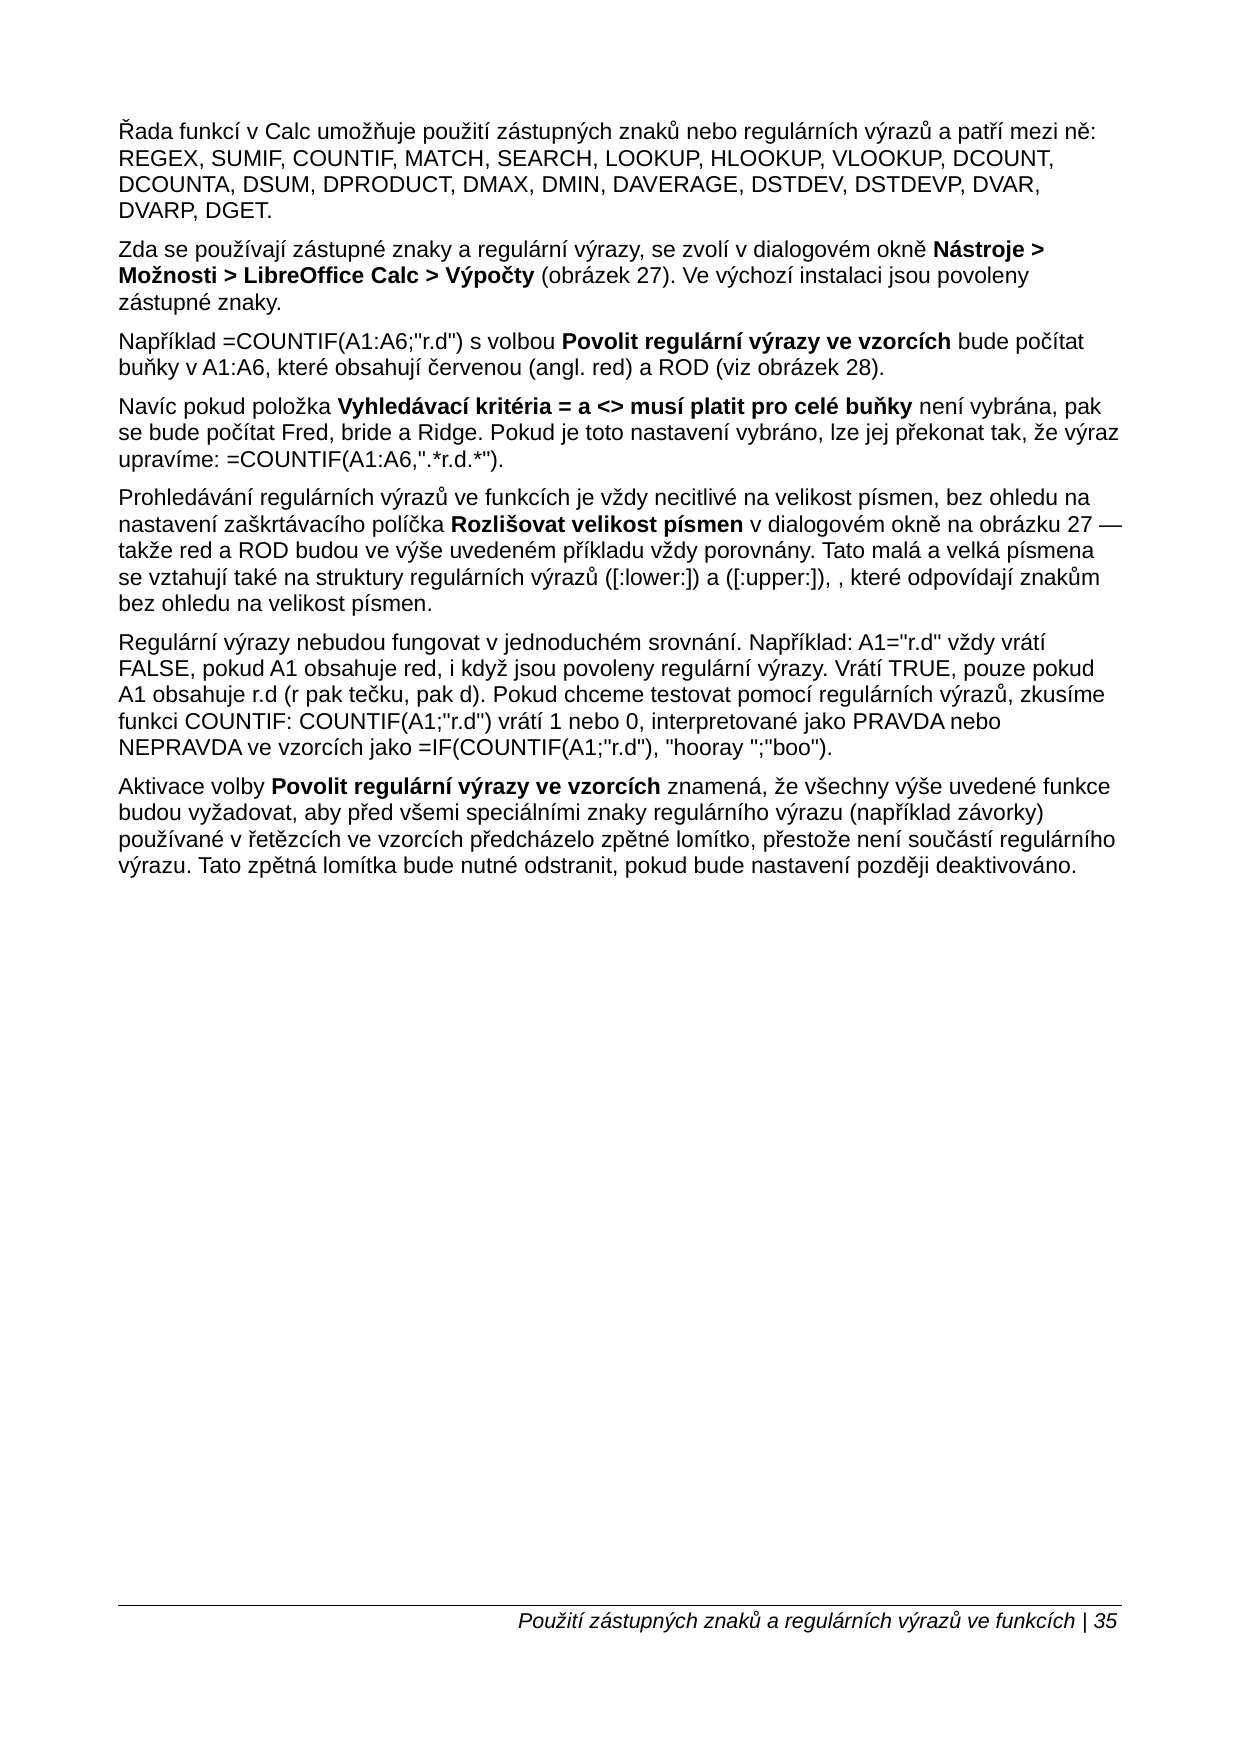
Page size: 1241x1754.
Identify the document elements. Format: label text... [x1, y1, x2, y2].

text Regulární výrazy nebudou fungovat v jednoduchém srovnání. Například: A1="r.d" vždy vrátí FALSE, pokud A1 obsahuje red, i když jsou povoleny regulární výrazy. Vrátí TRUE, pouze pokud A1 obsahuje r.d (r pak tečku, pak d). Pokud chceme testovat pomocí regulárních výrazů, zkusíme funkci COUNTIF: COUNTIF(A1;"r.d") vrátí 1 nebo 0, interpretované jako PRAVDA nebo NEPRAVDA ve vzorcích jako =IF(COUNTIF(A1;"r.d"), "hooray ";"boo"). [118, 629, 1122, 760]
text Řada funkcí v Calc umožňuje použití zástupných znaků nebo regulárních výrazů a patří mezi ně: REGEX, SUMIF, COUNTIF, MATCH, SEARCH, LOOKUP, HLOOKUP, VLOOKUP, DCOUNT, DCOUNTA, DSUM, DPRODUCT, DMAX, DMIN, DAVERAGE, DSTDEV, DSTDEVP, DVAR, DVARP, DGET. [118, 118, 1122, 223]
text Aktivace volby Povolit regulární výrazy ve vzorcích znamená, že všechny výše uvedené funkce budou vyžadovat, aby před všemi speciálními znaky regulárního výrazu (například závorky) používané v řetězcích ve vzorcích předcházelo zpětné lomítko, přestože není součástí regulárního výrazu. Tato zpětná lomítka bude nutné odstranit, pokud bude nastavení později deaktivováno. [118, 773, 1122, 878]
text Například =COUNTIF(A1:A6;"r.d") s volbou Povolit regulární výrazy ve vzorcích bude počítat buňky v A1:A6, které obsahují červenou (angl. red) a ROD (viz obrázek 28). [118, 328, 1122, 380]
text Navíc pokud položka Vyhledávací kritéria = a <> musí platit pro celé buňky není vybrána, pak se bude počítat Fred, bride a Ridge. Pokud je toto nastavení vybráno, lze jej překonat tak, že výraz upravíme: =COUNTIF(A1:A6,".*r.d.*"). [118, 393, 1122, 472]
text Prohledávání regulárních výrazů ve funkcích je vždy necitlivé na velikost písmen, bez ohledu na nastavení zaškrtávacího políčka Rozlišovat velikost písmen v dialogovém okně na obrázku 27 — takže red a ROD budou ve výše uvedeném příkladu vždy porovnány. Tato malá a velká písmena se vztahují také na struktury regulárních výrazů ([:lower:]) a ([:upper:]), , které odpovídají znakům bez ohledu na velikost písmen. [118, 484, 1122, 616]
text Zda se používají zástupné znaky a regulární výrazy, se zvolí v dialogovém okně Nástroje > Možnosti > LibreOffice Calc > Výpočty (obrázek 27). Ve výchozí instalaci jsou povoleny zástupné znaky. [118, 236, 1122, 315]
